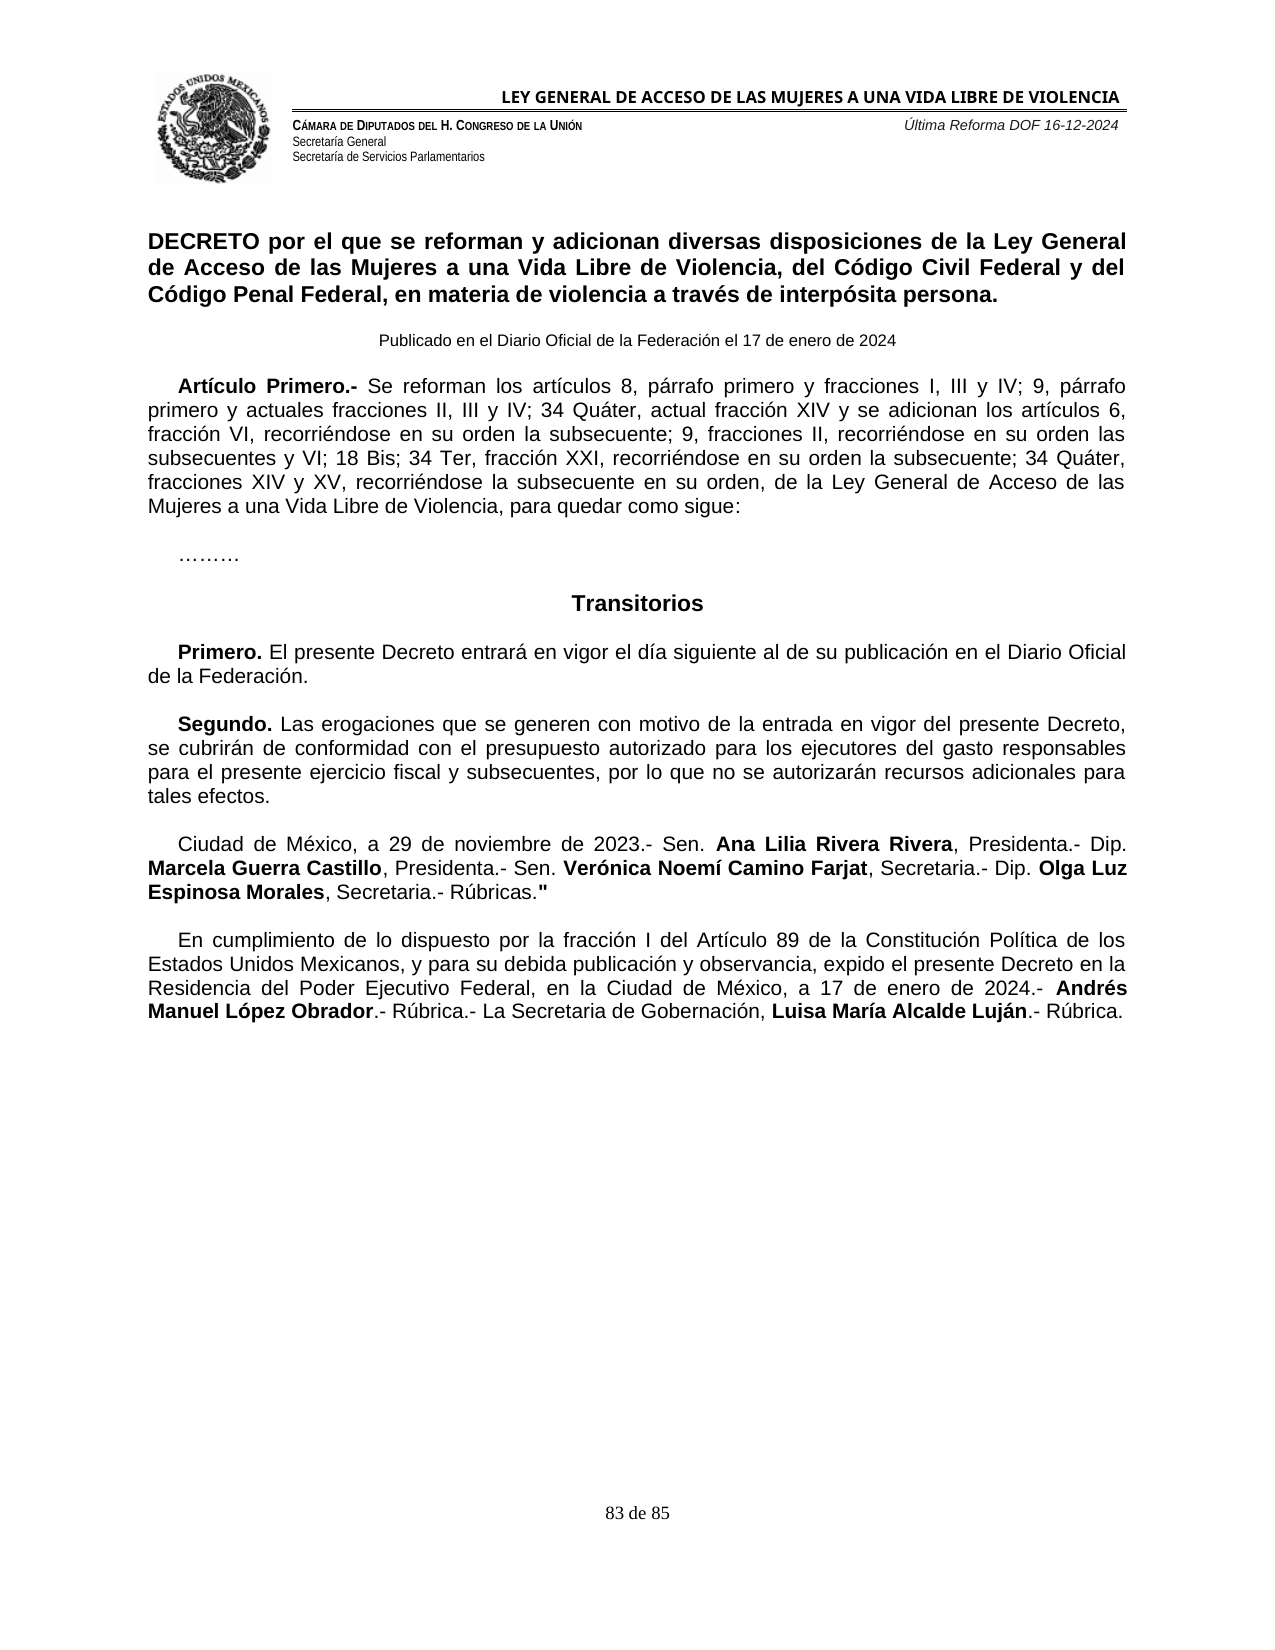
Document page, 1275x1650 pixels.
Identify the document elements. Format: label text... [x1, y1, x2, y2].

text ……… [148, 542, 1127, 566]
text Artículo Primero.- Se reforman los artículos 8, párrafo primero y fracciones I, III y IV; 9, párrafo primero y actuales fracciones II, III y IV; 34 Quáter, actual fracción XIV y se adicionan los artículos 6, fracción VI, recorriéndose en su orden la subsecuente; 9, fracciones II, recorriéndose en su orden las subsecuentes y VI; 18 Bis; 34 Ter, fracción XXI, recorriéndose en su orden la subsecuente; 34 Quáter, fracciones XIV y XV, recorriéndose la subsecuente en su orden, de la Ley General de Acceso de las Mujeres a una Vida Libre de Violencia, para quedar como sigue: [148, 374, 1127, 518]
text Ciudad de México, a 29 de noviembre de 2023.- Sen. Ana Lilia Rivera Rivera, Presidenta.- Dip. Marcela Guerra Castillo, Presidenta.- Sen. Verónica Noemí Camino Farjat, Secretaria.- Dip. Olga Luz Espinosa Morales, Secretaria.- Rúbricas." [148, 832, 1127, 903]
text Publicado en el Diario Oficial de la Federación el 17 de enero de 2024 [148, 331, 1127, 350]
text En cumplimiento de lo dispuesto por la fracción I del Artículo 89 de la Constitución Política de los Estados Unidos Mexicanos, y para su debida publicación y observancia, expido el presente Decreto en la Residencia del Poder Ejecutivo Federal, en la Ciudad de México, a 17 de enero de 2024.- Andrés Manuel López Obrador.- Rúbrica.- La Secretaria de Gobernación, Luisa María Alcalde Luján.- Rúbrica. [148, 927, 1127, 1023]
text DECRETO por el que se reforman y adicionan diversas disposiciones de la Ley General de Acceso de las Mujeres a una Vida Libre de Violencia, del Código Civil Federal y del Código Penal Federal, en materia de violencia a través de interpósita persona. [148, 228, 1127, 307]
text Primero. El presente Decreto entrará en vigor el día siguiente al de su publicación en el Diario Oficial de la Federación. [148, 640, 1127, 688]
text Segundo. Las erogaciones que se generen con motivo de la entrada en vigor del presente Decreto, se cubrirán de conformidad con el presupuesto autorizado para los ejecutores del gasto responsables para el presente ejercicio fiscal y subsecuentes, por lo que no se autorizarán recursos adicionales para tales efectos. [148, 712, 1127, 808]
text Transitorios [148, 590, 1127, 616]
